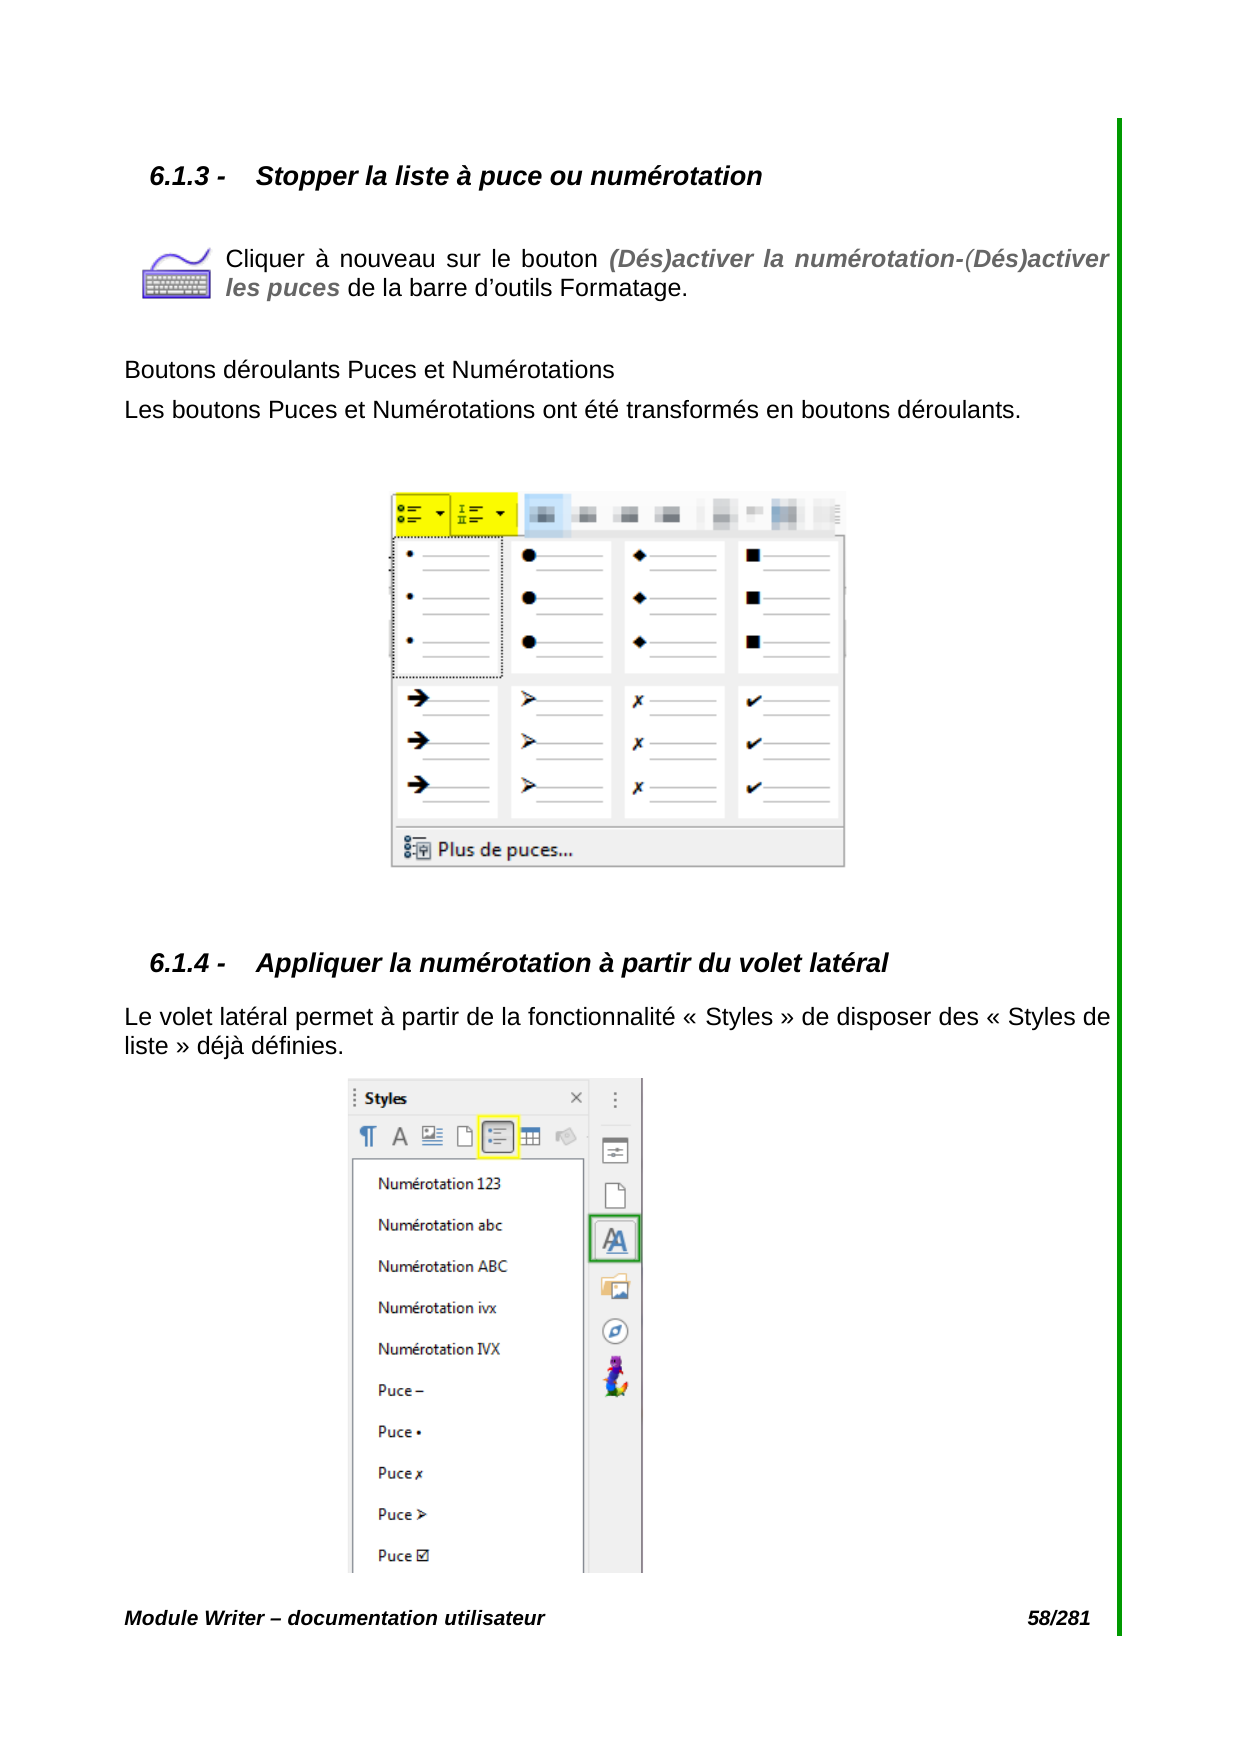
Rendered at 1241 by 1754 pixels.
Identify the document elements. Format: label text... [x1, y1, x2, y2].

text Le volet latéral permet à partir de la fonctionnalité « Styles » de disposer des « Styles de liste » déjà définies. [124, 1002, 1111, 1060]
text Cliquer à nouveau sur le bouton (Dés)activer la numérotation-(Dés)activer les puces de la barre d’outils Formatage. [214, 244, 1111, 302]
subtitle Stopper la liste à puce ou numérotation [149, 159, 1111, 191]
subtitle Appliquer la numérotation à partir du volet latéral [149, 947, 1111, 978]
picture [347, 1078, 644, 1573]
text Boutons déroulants Puces et Numérotations [124, 354, 1111, 383]
picture [138, 237, 214, 313]
text Les boutons Puces et Numérotations ont été transformés en boutons déroulants. [124, 395, 1111, 424]
picture [388, 491, 847, 869]
